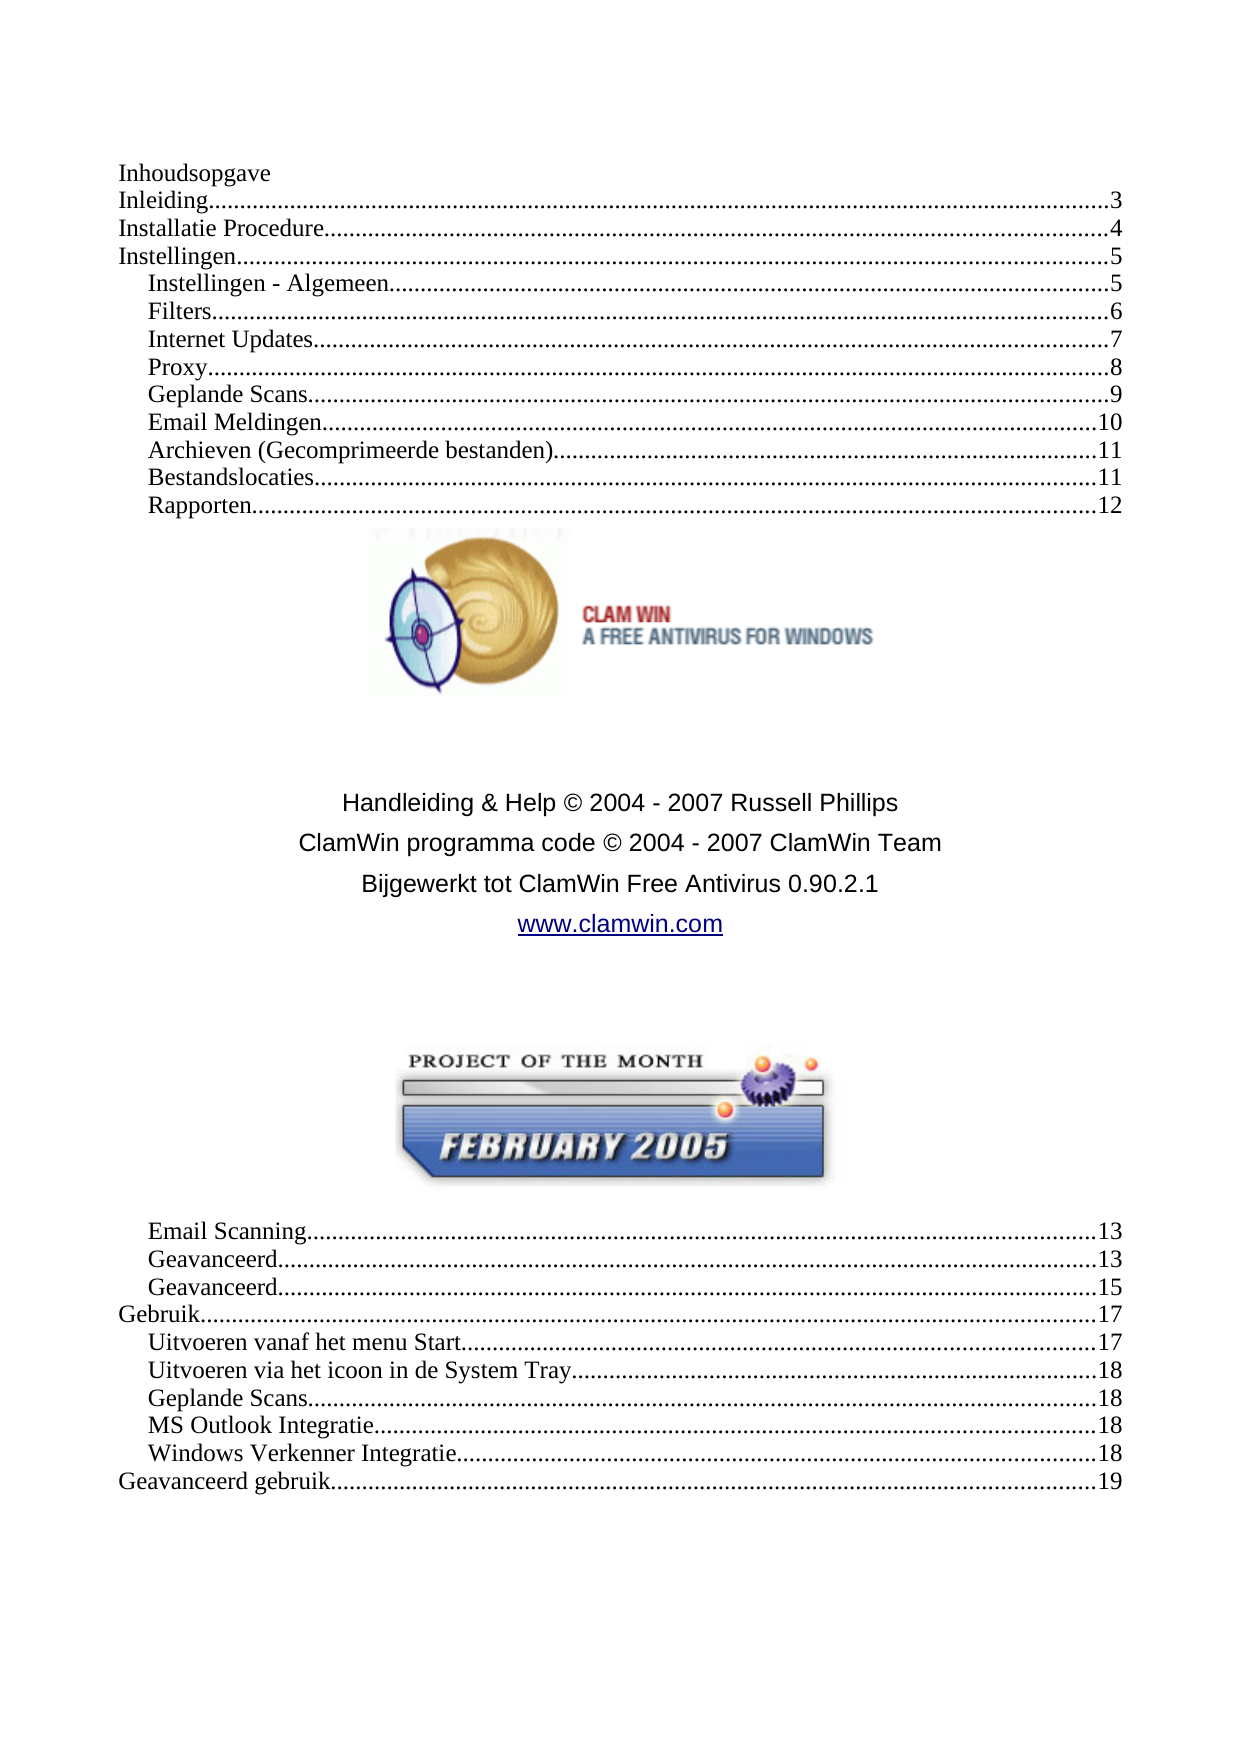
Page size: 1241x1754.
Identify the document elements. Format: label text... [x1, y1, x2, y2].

text Windows Verkenner Integratie 18 [148, 1439, 1122, 1467]
text Bestandslocaties 11 [148, 463, 1122, 491]
text ClamWin programma code © 2004 - 2007 ClamWin Team [217, 829, 1023, 857]
text Archieven (Gecomprimeerde bestanden) 11 [148, 436, 1122, 463]
text Geavanceerd 15 [148, 1273, 1122, 1301]
text Filters 6 [148, 297, 1122, 325]
text Internet Updates 7 [148, 325, 1122, 353]
text Geavanceerd 13 [148, 1245, 1122, 1273]
text Rapporten 12 [148, 491, 1122, 519]
text Uitvoeren vanaf het menu Start 17 [148, 1328, 1122, 1356]
text Uitvoeren via het icoon in de System Tray 18 [148, 1356, 1122, 1384]
text www.clamwin.com [217, 910, 1023, 938]
text Email Meldingen 10 [148, 408, 1122, 436]
text Inhoudsopgave [118, 159, 1122, 186]
text Instellingen 5 [118, 242, 1122, 269]
picture [395, 1019, 846, 1190]
text Proxy 8 [148, 353, 1122, 380]
text Gebruik 17 [118, 1301, 1122, 1328]
text Geavanceerd gebruik 19 [118, 1467, 1122, 1494]
text Geplande Scans 18 [148, 1384, 1122, 1411]
text Installatie Procedure 4 [118, 214, 1122, 242]
text Instellingen - Algemeen 5 [148, 269, 1122, 297]
text Inleiding 3 [118, 186, 1122, 214]
text Geplande Scans 9 [148, 380, 1122, 408]
picture [368, 528, 991, 706]
text Email Scanning 13 [148, 519, 1122, 1245]
text Handleiding & Help © 2004 - 2007 Russell Phillips [217, 789, 1023, 817]
text MS Outlook Integratie 18 [148, 1411, 1122, 1439]
text Bijgewerkt tot ClamWin Free Antivirus 0.90.2.1 [217, 870, 1023, 898]
